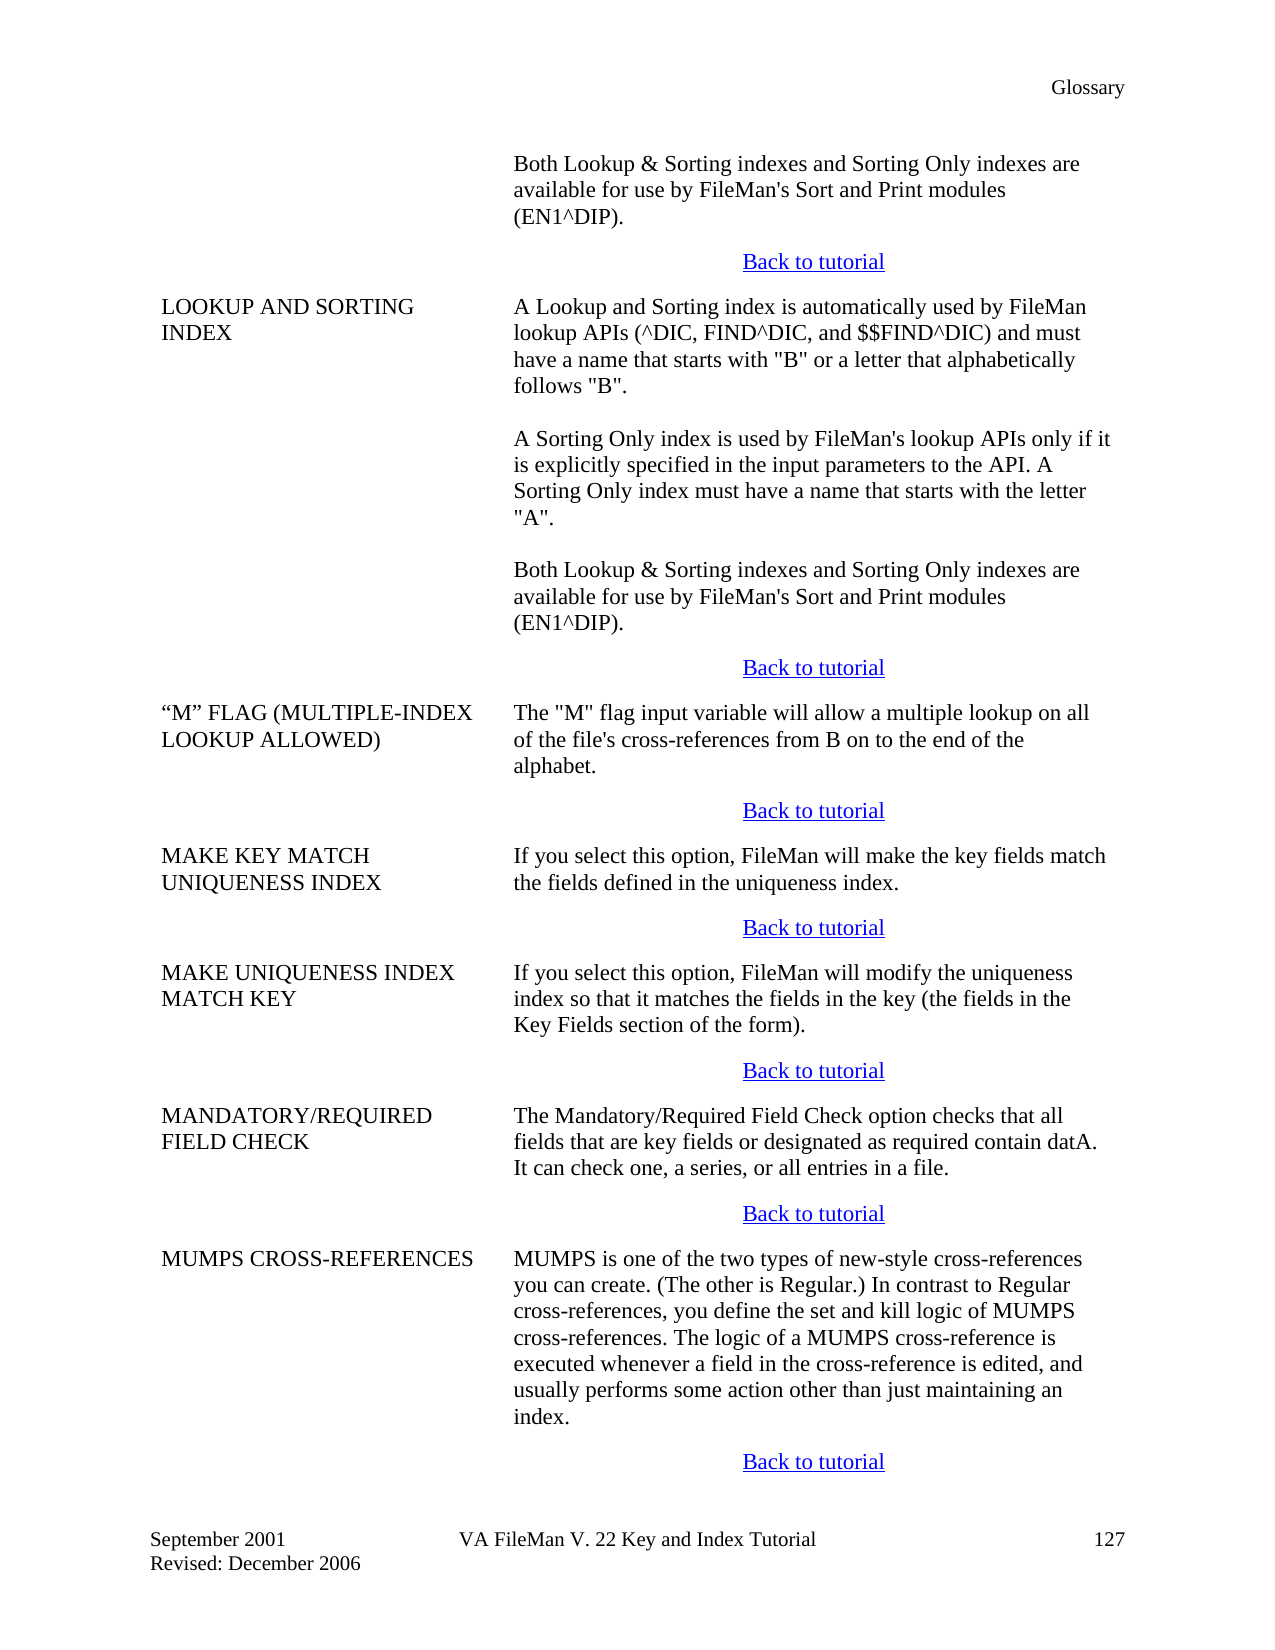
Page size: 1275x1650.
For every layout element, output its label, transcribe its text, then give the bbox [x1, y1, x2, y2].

table_cell MAKE UNIQUENESS INDEX MATCH KEY [150, 959, 502, 1102]
table_cell The "M" flag input variable will allow a multiple lookup on all of the file's cross-references from B on to the end of the alphabet. Back to tutorial [502, 699, 1125, 842]
table_cell “M” FLAG (MULTIPLE-INDEX LOOKUP ALLOWED) [150, 699, 502, 842]
table_cell MUMPS is one of the two types of new-style cross-references you can create. (The other is Regular.) In contrast to Regular cross-references, you define the set and kill logic of MUMPS cross-references. The logic of a MUMPS cross-reference is executed whenever a field in the cross-reference is edited, and usually performs some action other than just maintaining an index. Back to tutorial [502, 1245, 1125, 1493]
table_cell If you select this option, FileMan will modify the uniqueness index so that it matches the fields in the key (the fields in the Key Fields section of the form). Back to tutorial [502, 959, 1125, 1102]
table_cell Both Lookup & Sorting indexes and Sorting Only indexes are available for use by FileMan's Sort and Print modules (EN1^DIP). Back to tutorial [502, 150, 1125, 293]
table_cell The Mandatory/Required Field Check option checks that all fields that are key fields or designated as required contain datA. It can check one, a series, or all entries in a file. Back to tutorial [502, 1102, 1125, 1245]
table_cell MUMPS CROSS-REFERENCES [150, 1245, 502, 1493]
table_cell [150, 150, 502, 293]
table_cell A Lookup and Sorting index is automatically used by FileMan lookup APIs (^DIC, FIND^DIC, and $$FIND^DIC) and must have a name that starts with "B" or a letter that alphabetically follows "B". A Sorting Only index is used by FileMan's lookup APIs only if it is explicitly specified in the input parameters to the API. A Sorting Only index must have a name that starts with the letter "A". Both Lookup & Sorting indexes and Sorting Only indexes are available for use by FileMan's Sort and Print modules (EN1^DIP). Back to tutorial [502, 293, 1125, 699]
table_cell LOOKUP AND SORTING INDEX [150, 293, 502, 699]
table_cell MAKE KEY MATCH UNIQUENESS INDEX [150, 842, 502, 959]
table_cell If you select this option, FileMan will make the key fields match the fields defined in the uniqueness index. Back to tutorial [502, 842, 1125, 959]
table_cell MANDATORY/REQUIRED FIELD CHECK [150, 1102, 502, 1245]
